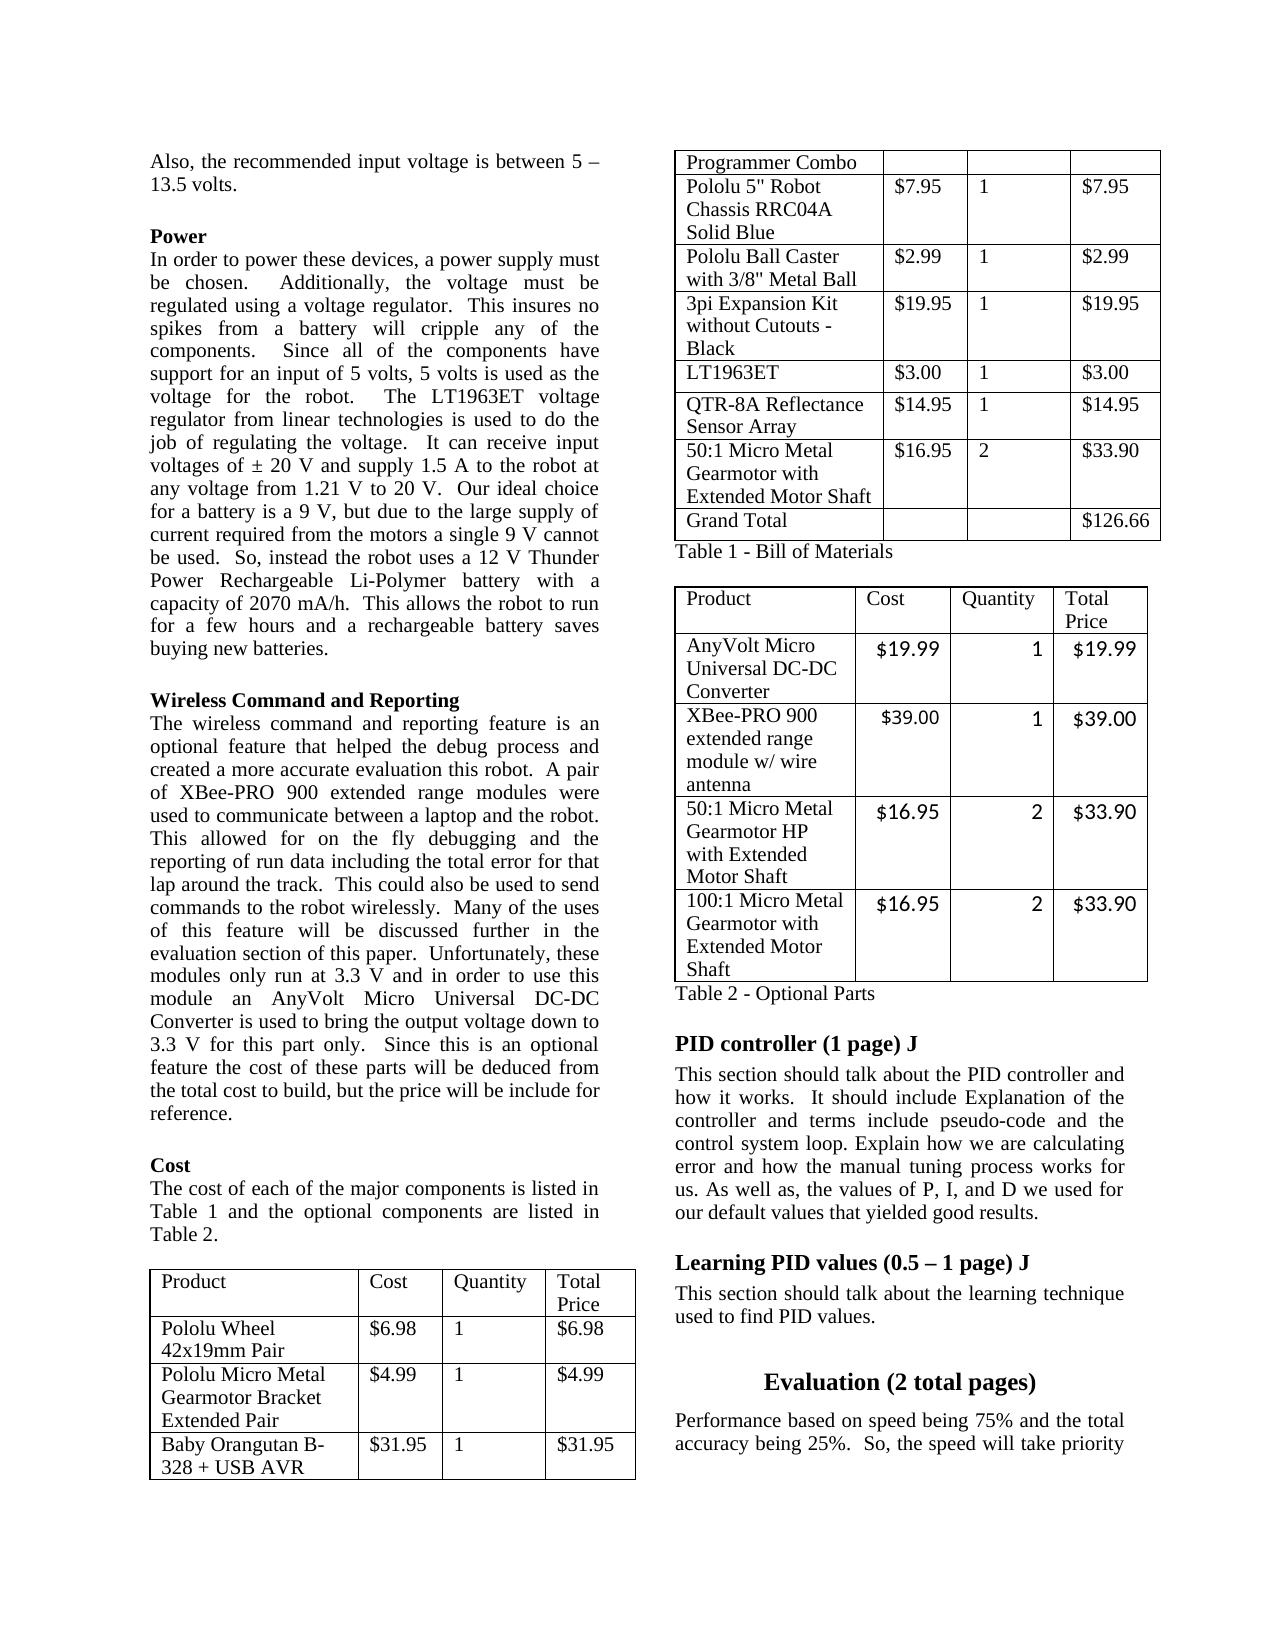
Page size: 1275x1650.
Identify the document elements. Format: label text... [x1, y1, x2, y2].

subtitle Learning PID values (0.5 – 1 page) J [675, 1249, 1125, 1276]
table_header Product [676, 588, 855, 633]
table_cell $4.99 [546, 1364, 635, 1432]
table_cell $33.90 [1071, 440, 1160, 508]
table_cell $16.95 [856, 797, 950, 888]
table_cell $7.95 [884, 175, 967, 244]
table_cell 1 [968, 175, 1070, 244]
table_cell [1071, 151, 1160, 174]
table_cell $16.95 [884, 440, 967, 508]
table_cell Grand Total [676, 509, 883, 539]
table_cell $2.99 [884, 245, 967, 291]
table_cell 3pi Expansion Kit without Cutouts - Black [676, 292, 883, 360]
text Also, the recommended input voltage is between 5 – 13.5 volts. [150, 150, 600, 196]
text Table 1 - Bill of Materials [675, 541, 1125, 563]
table_cell [884, 151, 967, 174]
table_cell 2 [951, 797, 1053, 888]
table_cell [968, 151, 1070, 174]
table_cell LT1963ET [676, 361, 883, 392]
table_header Total Price [546, 1270, 635, 1316]
table_cell $126.66 [1071, 509, 1160, 539]
subtitle Evaluation (2 total pages) [675, 1366, 1125, 1397]
table_cell $3.00 [1071, 361, 1160, 392]
table_cell 100:1 Micro Metal Gearmotor with Extended Motor Shaft [676, 890, 855, 981]
table_cell Pololu Ball Caster with 3/8" Metal Ball [676, 245, 883, 291]
table_header Total Price [1054, 588, 1147, 633]
table_cell $19.95 [1071, 292, 1160, 360]
subtitle Cost [150, 1154, 600, 1177]
table_header Quantity [951, 588, 1053, 633]
table_cell $6.98 [359, 1317, 442, 1362]
table_cell $33.90 [1054, 797, 1147, 888]
table_header Product [151, 1270, 358, 1316]
table_cell 2 [951, 890, 1053, 981]
table_cell $19.99 [1054, 634, 1147, 703]
text The wireless command and reporting feature is an optional feature that helped the debug process and created a more accurate evaluation this robot. A pair of XBee-PRO 900 extended range modules were used to communicate between a laptop and the robot. This allowed for on the fly debugging and the reporting of run data including the total error for that lap around the track. This could also be used to send commands to the robot wirelessly. Many of the uses of this feature will be discussed further in the evaluation section of this paper. Unfortunately, these modules only run at 3.3 V and in order to use this module an AnyVolt Micro Universal DC-DC Converter is used to bring the output voltage down to 3.3 V for this part only. Since this is an optional feature the cost of these parts will be deduced from the total cost to build, but the price will be include for reference. [150, 712, 600, 1125]
table_cell $39.00 [1054, 704, 1147, 796]
table_cell QTR-8A Reflectance Sensor Array [676, 393, 883, 438]
table_cell 1 [968, 245, 1070, 291]
table_header Quantity [443, 1270, 545, 1316]
table_cell AnyVolt Micro Universal DC-DC Converter [676, 634, 855, 703]
text Table 2 - Optional Parts [675, 982, 1125, 1005]
table_header Cost [359, 1270, 442, 1316]
table_cell 1 [443, 1317, 545, 1362]
table_cell 1 [968, 292, 1070, 360]
text Performance based on speed being 75% and the total accuracy being 25%. So, the speed will take priority [675, 1409, 1125, 1455]
table_cell Pololu 5" Robot Chassis RRC04A Solid Blue [676, 175, 883, 244]
table_cell [968, 509, 1070, 539]
table_cell 1 [968, 361, 1070, 392]
subtitle Wireless Command and Reporting [150, 689, 600, 712]
table_cell Programmer Combo [676, 151, 883, 174]
subtitle PID controller (1 page) J [675, 1030, 1125, 1057]
table_cell $19.95 [884, 292, 967, 360]
table_cell 1 [968, 393, 1070, 438]
table_header Cost [856, 588, 950, 633]
table_cell $19.99 [856, 634, 950, 703]
table_cell 1 [951, 704, 1053, 796]
table_cell $33.90 [1054, 890, 1147, 981]
table_cell $6.98 [546, 1317, 635, 1362]
table_cell $7.95 [1071, 175, 1160, 244]
table_cell $4.99 [359, 1364, 442, 1432]
text The cost of each of the major components is listed in Table 1 and the optional components are listed in Table 2. [150, 1177, 600, 1246]
text This section should talk about the PID controller and how it works. It should include Explanation of the controller and terms include pseudo-code and the control system loop. Explain how we are calculating error and how the manual tuning process works for us. As well as, the values of P, I, and D we used for our default values that yielded good results. [675, 1063, 1125, 1224]
table_cell $14.95 [884, 393, 967, 438]
table_cell $2.99 [1071, 245, 1160, 291]
table_cell $31.95 [359, 1433, 442, 1479]
table_cell $14.95 [1071, 393, 1160, 438]
table_cell $3.00 [884, 361, 967, 392]
table_cell XBee-PRO 900 extended range module w/ wire antenna [676, 704, 855, 796]
subtitle Power [150, 225, 600, 248]
text In order to power these devices, a power supply must be chosen. Additionally, the voltage must be regulated using a voltage regulator. This insures no spikes from a battery will cripple any of the components. Since all of the components have support for an input of 5 volts, 5 volts is used as the voltage for the robot. The LT1963ET voltage regulator from linear technologies is used to do the job of regulating the voltage. It can receive input voltages of ± 20 V and supply 1.5 A to the robot at any voltage from 1.21 V to 20 V. Our ideal choice for a battery is a 9 V, but due to the large supply of current required from the motors a single 9 V cannot be used. So, instead the robot uses a 12 V Thunder Power Rechargeable Li-Polymer battery with a capacity of 2070 mA/h. This allows the robot to run for a few hours and a rechargeable battery saves buying new batteries. [150, 248, 600, 660]
text This section should talk about the learning technique used to find PID values. [675, 1282, 1125, 1328]
table_cell $39.00 [856, 704, 950, 796]
table_cell 1 [443, 1433, 545, 1479]
table_cell Pololu Wheel 42x19mm Pair [151, 1317, 358, 1362]
table_cell $31.95 [546, 1433, 635, 1479]
table_cell 50:1 Micro Metal Gearmotor HP with Extended Motor Shaft [676, 797, 855, 888]
table_cell 1 [951, 634, 1053, 703]
table_cell 2 [968, 440, 1070, 508]
table_cell $16.95 [856, 890, 950, 981]
table_cell [884, 509, 967, 539]
table_cell Pololu Micro Metal Gearmotor Bracket Extended Pair [151, 1364, 358, 1432]
table_cell Baby Orangutan B-328 + USB AVR [151, 1433, 358, 1479]
table_cell 50:1 Micro Metal Gearmotor with Extended Motor Shaft [676, 440, 883, 508]
table_cell 1 [443, 1364, 545, 1432]
